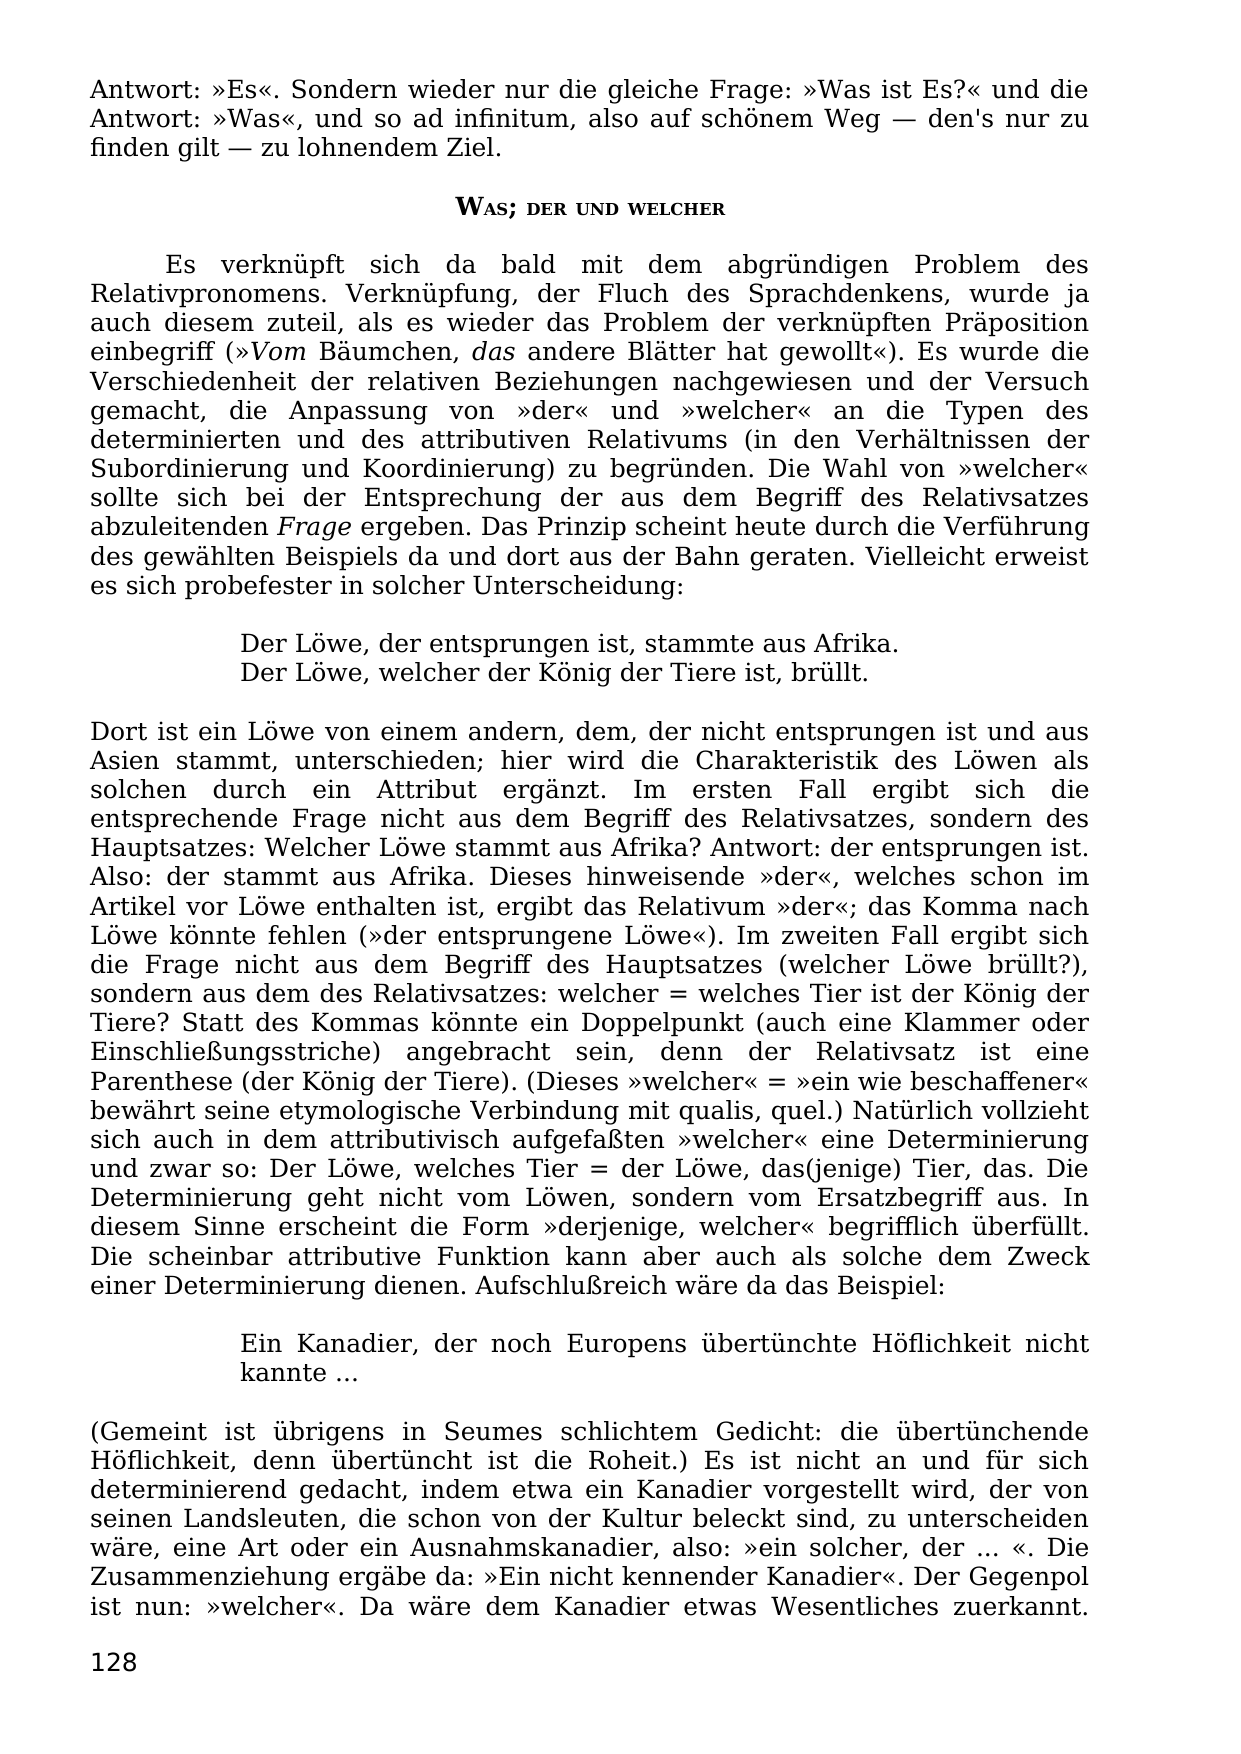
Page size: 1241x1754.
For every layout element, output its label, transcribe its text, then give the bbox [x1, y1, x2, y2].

text Ein Kanadier, der noch Europens übertünchte Höflichkeit nicht kannte ... [240, 1329, 1091, 1387]
text Der Löwe, welcher der König der Tiere ist, brüllt. [240, 658, 1091, 687]
text Der Löwe, der entsprungen ist, stammte aus Afrika. [240, 629, 1091, 658]
text Antwort: »Es«. Sondern wieder nur die gleiche Frage: »Was ist Es?« und die Antwort: »Was«, und so ad infinitum, also auf schönem Weg — den's nur zu finden gilt — zu lohnendem Ziel. [90, 75, 1091, 162]
text Was; der und welcher [90, 162, 1091, 221]
text Dort ist ein Löwe von einem andern, dem, der nicht entsprungen ist und aus Asien stammt, unterschieden; hier wird die Charakteristik des Löwen als solchen durch ein Attribut ergänzt. Im ersten Fall ergibt sich die entsprechende Frage nicht aus dem Begriff des Relativsatzes, sondern des Hauptsatzes: Welcher Löwe stammt aus Afrika? Antwort: der entsprungen ist. Also: der stammt aus Afrika. Dieses hinweisende »der«, welches schon im Artikel vor Löwe enthalten ist, ergibt das Relativum »der«; das Komma nach Löwe könnte fehlen (»der entsprungene Löwe«). Im zweiten Fall ergibt sich die Frage nicht aus dem Begriff des Hauptsatzes (welcher Löwe brüllt?), sondern aus dem des Relativsatzes: welcher = welches Tier ist der König der Tiere? Statt des Kommas könnte ein Doppelpunkt (auch eine Klammer oder Einschließungsstriche) angebracht sein, denn der Relativsatz ist eine Parenthese (der König der Tiere). (Dieses »welcher« = »ein wie beschaffener« bewährt seine etymologische Verbindung mit qualis, quel.) Natürlich vollzieht sich auch in dem attributivisch aufgefaßten »welcher« eine Determinierung und zwar so: Der Löwe, welches Tier = der Löwe, das(jenige) Tier, das. Die Determinierung geht nicht vom Löwen, sondern vom Ersatzbegriff aus. In diesem Sinne erscheint die Form »derjenige, welcher« begrifflich überfüllt. Die scheinbar attributive Funktion kann aber auch als solche dem Zweck einer Determinierung dienen. Aufschlußreich wäre da das Beispiel: [90, 717, 1091, 1300]
text (Gemeint ist übrigens in Seumes schlichtem Gedicht: die übertünchende Höflichkeit, denn übertüncht ist die Roheit.) Es ist nicht an und für sich determinierend gedacht, indem etwa ein Kanadier vorgestellt wird, der von seinen Landsleuten, die schon von der Kultur beleckt sind, zu unterscheiden wäre, eine Art oder ein Ausnahmskanadier, also: »ein solcher, der ... «. Die Zusammenziehung ergäbe da: »Ein nicht kennender Kanadier«. Der Gegenpol ist nun: »welcher«. Da wäre dem Kanadier etwas Wesentliches zuerkannt. [90, 1417, 1091, 1621]
text Es verknüpft sich da bald mit dem abgründigen Problem des Relativpronomens. Verknüpfung, der Fluch des Sprachdenkens, wurde ja auch diesem zuteil, als es wieder das Problem der verknüpften Präposition einbegriff (»Vom Bäumchen, das andere Blätter hat gewollt«). Es wurde die Verschiedenheit der relativen Beziehungen nachgewiesen und der Versuch gemacht, die Anpassung von »der« und »welcher« an die Typen des determinierten und des attributiven Relativums (in den Verhältnissen der Subordinierung und Koordinierung) zu begründen. Die Wahl von »welcher« sollte sich bei der Entsprechung der aus dem Begriff des Relativsatzes abzuleitenden Frage ergeben. Das Prinzip scheint heute durch die Verführung des gewählten Beispiels da und dort aus der Bahn geraten. Vielleicht erweist es sich probefester in solcher Unterscheidung: [90, 250, 1091, 600]
